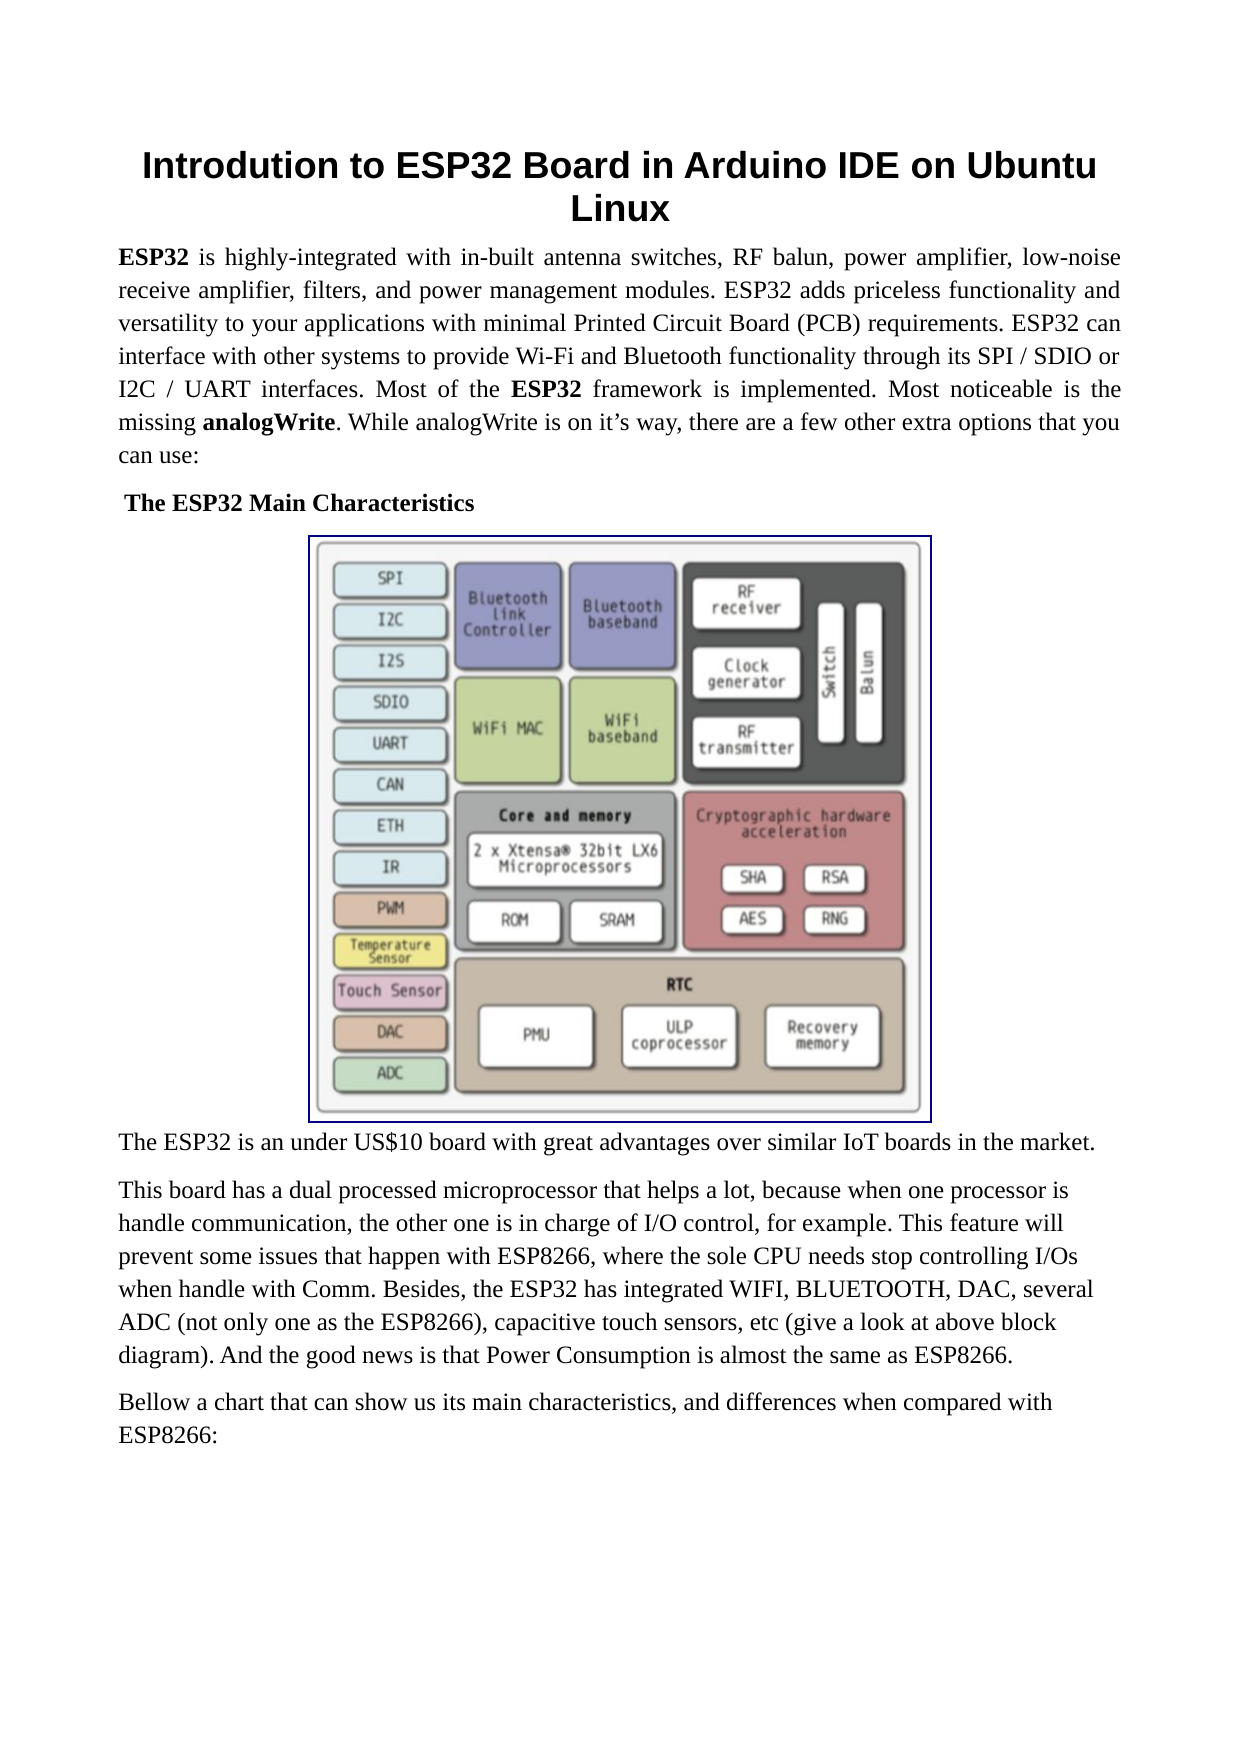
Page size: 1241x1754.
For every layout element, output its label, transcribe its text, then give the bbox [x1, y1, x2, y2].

subtitle Introdution to ESP32 Board in Arduino IDE on Ubuntu Linux [118, 143, 1122, 229]
text The ESP32 is an under US$10 board with great advantages over similar IoT boards in the market. [118, 1127, 1122, 1156]
text ESP32 is highly-integrated with in-built antenna switches, RF balun, power amplifier, low-noise receive amplifier, filters, and power management modules. ESP32 adds priceless functionality and versatility to your applications with minimal Printed Circuit Board (PCB) requirements. ESP32 can interface with other systems to provide Wi-Fi and Bluetooth functionality through its SPI / SDIO or I2C / UART interfaces. Most of the ESP32 framework is implemented. Most noticeable is the missing analogWrite. While analogWrite is on it’s way, there are a few other extra options that you can use: [118, 242, 1122, 469]
text Bellow a chart that can show us its main characteristics, and differences when compared with ESP8266: [118, 1387, 1122, 1449]
text The ESP32 Main Characteristics [118, 488, 1122, 516]
text This board has a dual processed microprocessor that helps a lot, because when one processor is handle communication, the other one is in charge of I/O control, for example. This feature will prevent some issues that happen with ESP8266, where the sole CPU needs stop controlling I/Os when handle with Comm. Besides, the ESP32 has integrated WIFI, BLUETOOTH, DAC, several ADC (not only one as the ESP8266), capacitive touch sensors, etc (give a look at above block diagram). And the good news is that Power Consumption is almost the same as ESP8266. [118, 1175, 1122, 1368]
picture [310, 537, 930, 1121]
